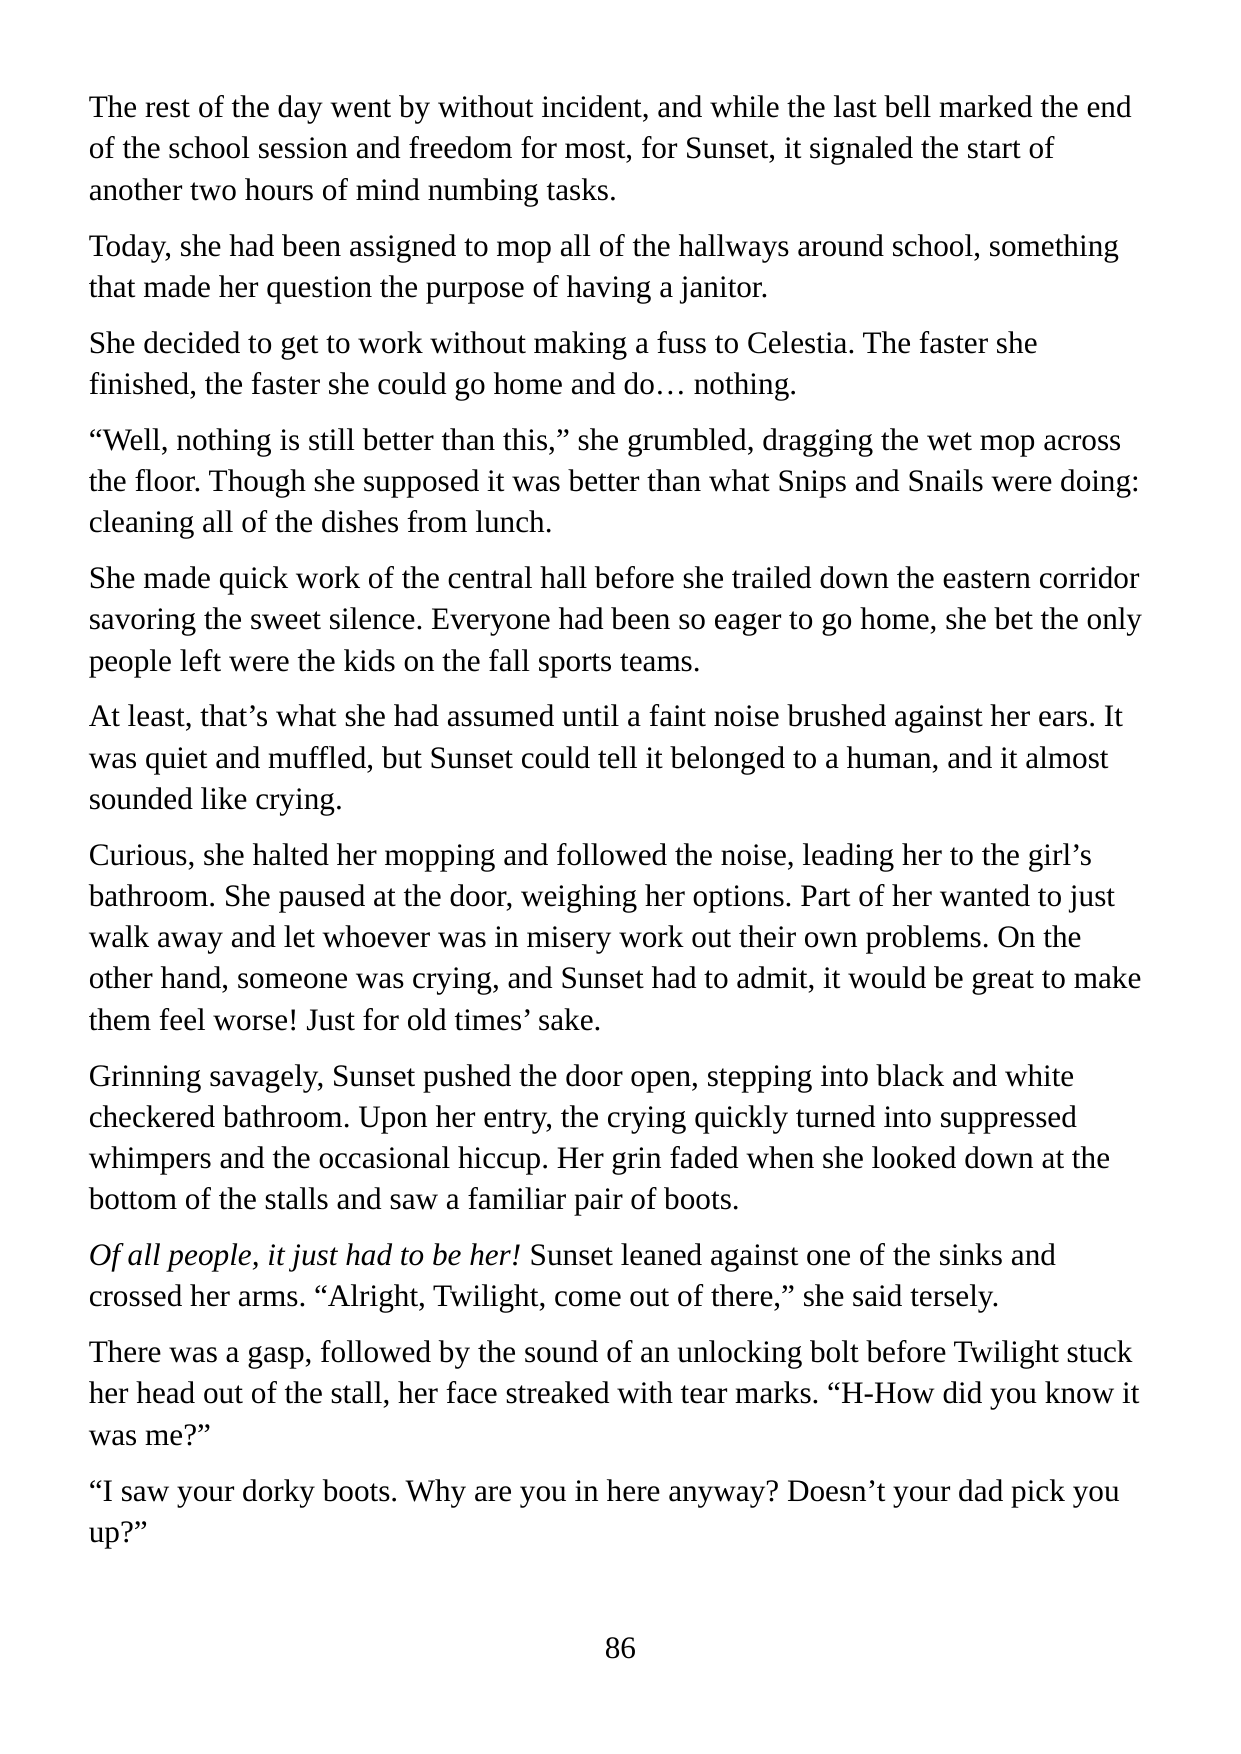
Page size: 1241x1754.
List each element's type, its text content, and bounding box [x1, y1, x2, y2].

text She made quick work of the central hall before she trailed down the eastern corridor savoring the sweet silence. Everyone had been so eager to go home, she bet the only people left were the kids on the fall sports teams. [88, 559, 1152, 678]
text “I saw your dorky boots. Why are you in here anyway? Doesn’t your dad pick you up?” [88, 1472, 1152, 1549]
text Grinning savagely, Sunset pushed the door open, stepping into black and white checkered bathroom. Upon her entry, the crying quickly turned into suppressed whimpers and the occasional hiccup. Her grin faded when she looked down at the bottom of the stalls and saw a familiar pair of boots. [88, 1057, 1152, 1217]
text Today, she had been assigned to mop all of the hallways around school, something that made her question the purpose of having a janitor. [88, 227, 1152, 304]
text She decided to get to work without making a fuss to Celestia. The faster she finished, the faster she could go home and do… nothing. [88, 324, 1152, 401]
text At least, that’s what she had assumed until a faint noise brushed against her ears. It was quiet and muffled, but Sunset could tell it belonged to a human, and it almost sounded like crying. [88, 698, 1152, 816]
text “Well, nothing is still better than this,” she grumbled, dragging the wet mop across the floor. Though she supposed it was better than what Snips and Snails were doing: cleaning all of the dishes from lunch. [88, 421, 1152, 539]
text Of all people, it just had to be her! Sunset leaned against one of the sinks and crossed her arms. “Alright, Twilight, come out of there,” she said tersely. [88, 1236, 1152, 1314]
text The rest of the day went by without incident, and while the last bell marked the end of the school session and freedom for most, for Sunset, it signaled the start of another two hours of mind numbing tasks. [88, 88, 1152, 207]
text Curious, she halted her mopping and followed the noise, leading her to the girl’s bathroom. She paused at the door, weighing her options. Part of her wanted to just walk away and let whoever was in misery work out their own problems. On the other hand, someone was crying, and Sunset had to admit, it would be great to make them feel worse! Just for old times’ sake. [88, 836, 1152, 1037]
text There was a gasp, followed by the sound of an unlocking bolt before Twilight stuck her head out of the stall, her face streaked with tear marks. “H-How did you know it was me?” [88, 1333, 1152, 1452]
